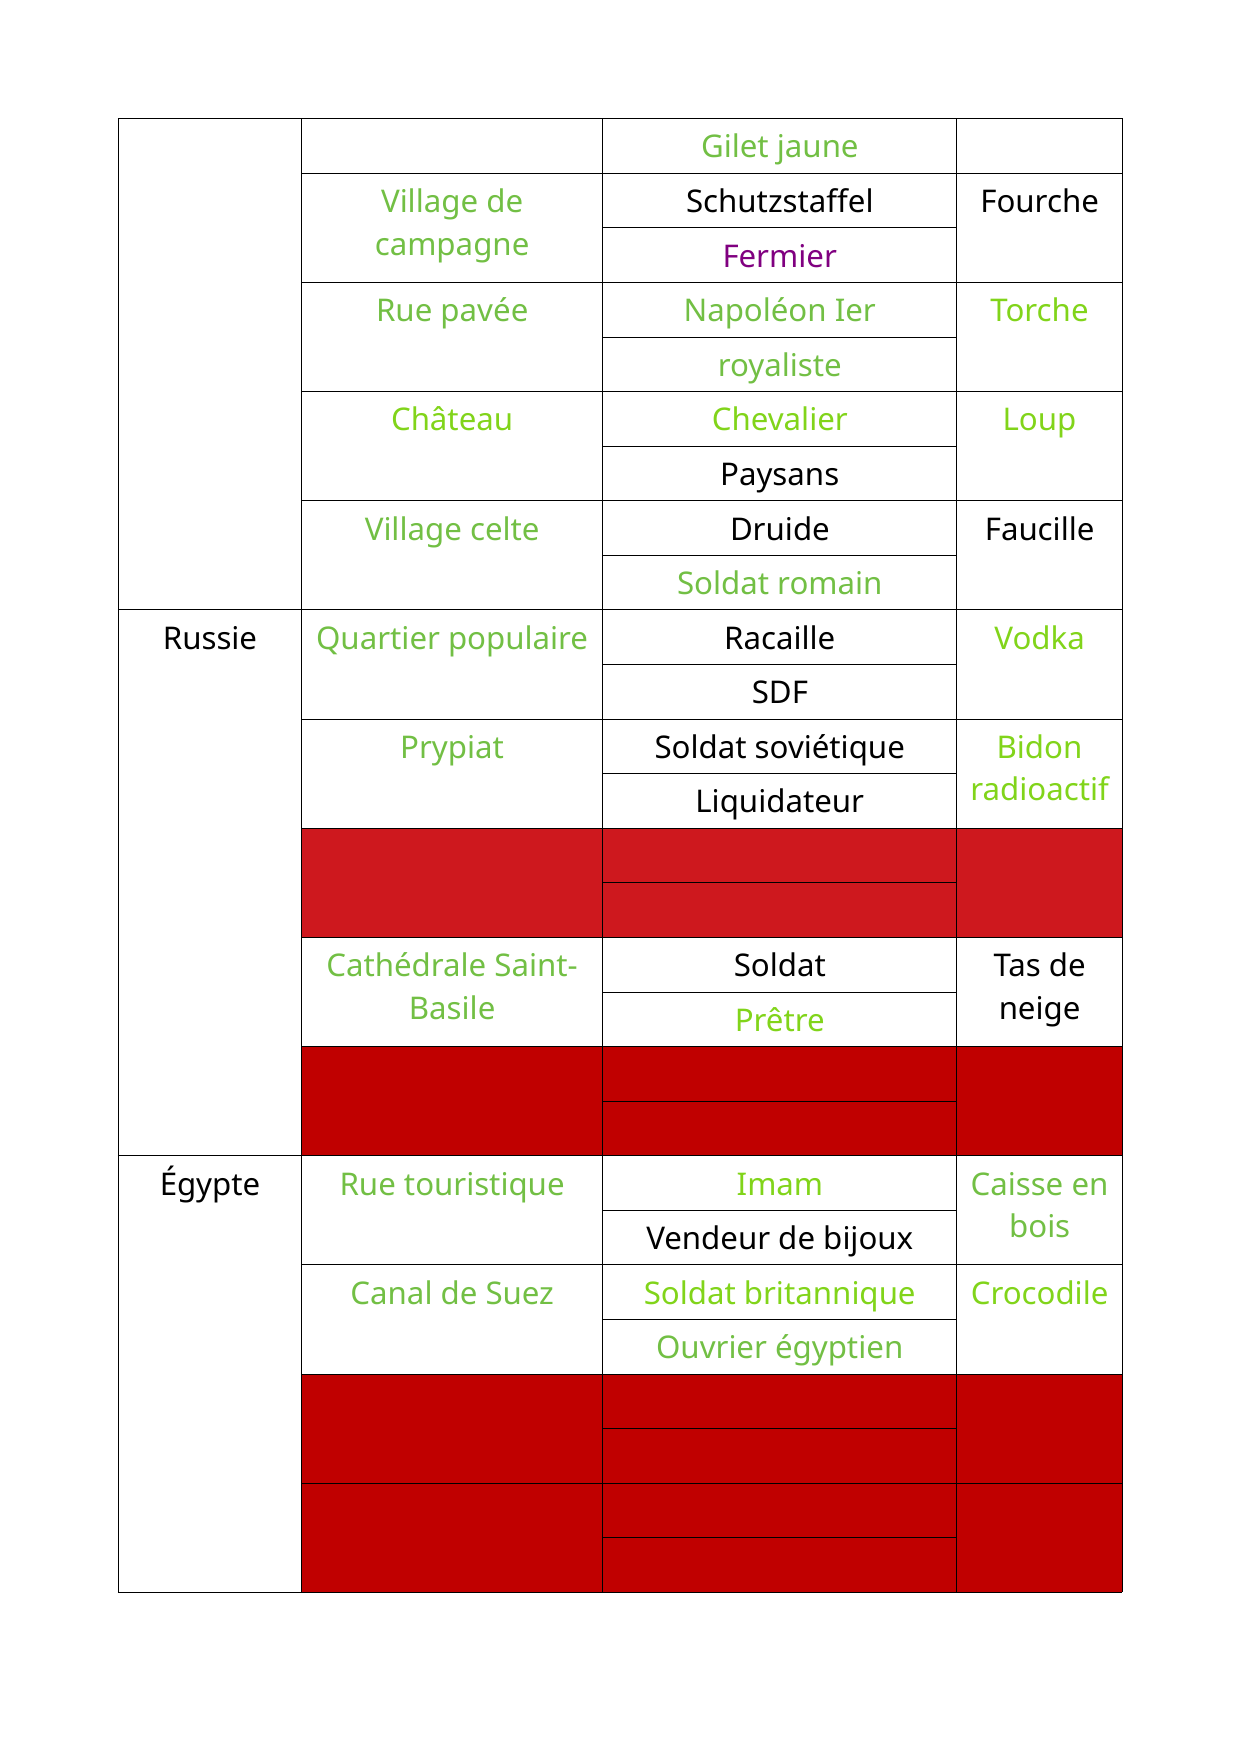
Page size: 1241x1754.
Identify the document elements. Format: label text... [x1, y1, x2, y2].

table_cell Quartier populaire [302, 610, 602, 718]
table_cell [603, 1047, 956, 1101]
table_cell Vodka [957, 610, 1122, 718]
table_cell [957, 1375, 1122, 1483]
table_cell [957, 1484, 1122, 1592]
table_cell royaliste [603, 338, 956, 391]
table_cell Crocodile [957, 1265, 1122, 1373]
table_cell Caisse en bois [957, 1156, 1122, 1264]
table_cell Chevalier [603, 392, 956, 446]
table_cell Égypte [119, 1156, 301, 1592]
table_cell Bidon radioactif [957, 720, 1122, 828]
table_cell Liquidateur [603, 774, 956, 828]
table_cell Rue pavée [302, 283, 602, 391]
table_cell Prypiat [302, 720, 602, 828]
table_cell Tas de neige [957, 938, 1122, 1046]
table_cell [302, 1375, 602, 1483]
table_cell Village de campagne [302, 174, 602, 282]
table_cell Château [302, 392, 602, 500]
table_cell [302, 1047, 602, 1155]
table_cell Faucille [957, 501, 1122, 609]
table_cell Vendeur de bijoux [603, 1211, 956, 1264]
table_cell Soldat romain [603, 556, 956, 609]
table_cell Loup [957, 392, 1122, 500]
table_cell Torche [957, 283, 1122, 391]
table_cell Village celte [302, 501, 602, 609]
table_cell Schutzstaffel [603, 174, 956, 227]
table_cell Druide [603, 501, 956, 555]
table_cell Soldat [603, 938, 956, 991]
table_cell Gilet jaune [603, 119, 956, 173]
table_cell Imam [603, 1156, 956, 1210]
table_cell Russie [119, 610, 301, 1155]
table_cell [957, 1047, 1122, 1155]
table_cell Napoléon Ier [603, 283, 956, 336]
table_cell Rue touristique [302, 1156, 602, 1264]
table_cell [302, 1484, 602, 1592]
table_cell [119, 119, 301, 609]
table_cell Soldat soviétique [603, 720, 956, 773]
table_cell Soldat britannique [603, 1265, 956, 1319]
table_cell [603, 1429, 956, 1483]
table_cell [603, 883, 956, 937]
table_cell [603, 1538, 956, 1592]
table_cell Fermier [603, 228, 956, 282]
table_cell [302, 119, 602, 173]
table_cell Prêtre [603, 993, 956, 1046]
table_cell [603, 1375, 956, 1428]
table_cell Canal de Suez [302, 1265, 602, 1373]
table_cell Cathédrale Saint-Basile [302, 938, 602, 1046]
table_cell [957, 119, 1122, 173]
table_cell Fourche [957, 174, 1122, 282]
table_cell Paysans [603, 447, 956, 500]
table_cell Racaille [603, 610, 956, 664]
table_cell [302, 829, 602, 937]
table_cell SDF [603, 665, 956, 718]
table_cell [957, 829, 1122, 937]
table_cell [603, 1484, 956, 1537]
table_cell [603, 829, 956, 882]
table_cell Ouvrier égyptien [603, 1320, 956, 1373]
table_cell [603, 1102, 956, 1155]
